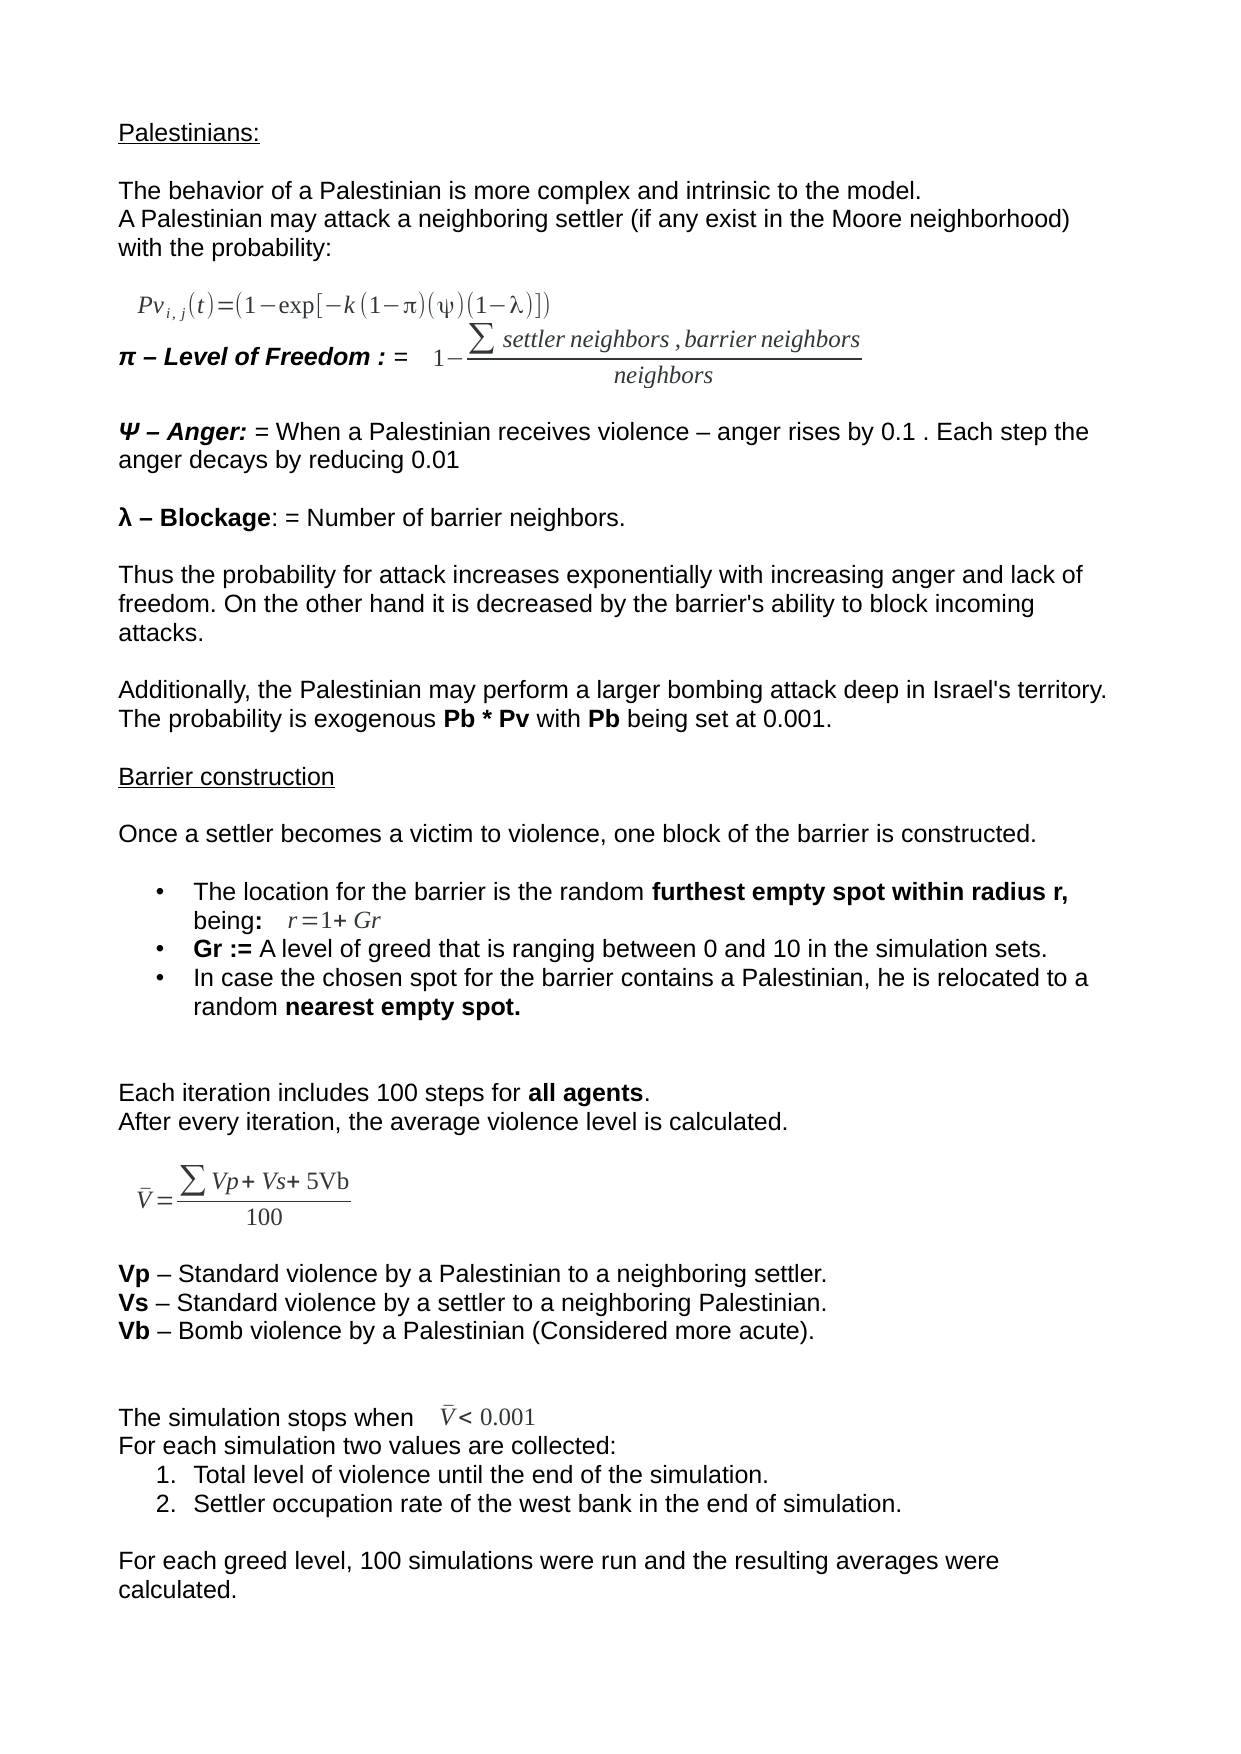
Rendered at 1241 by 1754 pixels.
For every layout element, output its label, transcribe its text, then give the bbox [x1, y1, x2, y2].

text For each simulation two values are collected: [118, 1431, 1122, 1460]
text π – Level of Freedom : = [118, 322, 1122, 388]
text Each iteration includes 100 steps for all agents. [118, 1078, 1122, 1107]
list The location for the barrier is the random furthest empty spot within radius r, being: [156, 877, 1122, 934]
text λ – Blockage: = Number of barrier neighbors. [118, 503, 1122, 532]
text Vp – Standard violence by a Palestinian to a neighboring settler. [118, 1259, 1122, 1288]
text Once a settler becomes a victim to violence, one block of the barrier is constructed. [118, 819, 1122, 848]
text Vs – Standard violence by a settler to a neighboring Palestinian. [118, 1288, 1122, 1316]
list Settler occupation rate of the west bank in the end of simulation. [156, 1489, 1122, 1518]
text Barrier construction [118, 762, 1122, 791]
text Vb – Bomb violence by a Palestinian (Considered more acute). [118, 1316, 1122, 1345]
text Additionally, the Palestinian may perform a larger bombing attack deep in Israel's territory. The probability is exogenous Pb * Pv with Pb being set at 0.001. [118, 676, 1122, 733]
text Palestinians: [118, 118, 1122, 147]
text The behavior of a Palestinian is more complex and intrinsic to the model. [118, 176, 1122, 204]
list Total level of violence until the end of the simulation. [156, 1460, 1122, 1489]
list In case the chosen spot for the barrier contains a Palestinian, he is relocated to a random nearest empty spot. [156, 963, 1122, 1021]
text The simulation stops when [118, 1403, 1122, 1431]
text For each greed level, 100 simulations were run and the resulting averages were calculated. [118, 1546, 1122, 1604]
text A Palestinian may attack a neighboring settler (if any exist in the Moore neighborhood) with the probability: [118, 204, 1122, 262]
text Ψ – Anger: = When a Palestinian receives violence – anger rises by 0.1 . Each step the anger decays by reducing 0.01 [118, 417, 1122, 474]
text Thus the probability for attack increases exponentially with increasing anger and lack of freedom. On the other hand it is decreased by the barrier's ability to block incoming attacks. [118, 561, 1122, 647]
text After every iteration, the average violence level is calculated. [118, 1107, 1122, 1136]
list Gr := A level of greed that is ranging between 0 and 10 in the simulation sets. [156, 934, 1122, 963]
